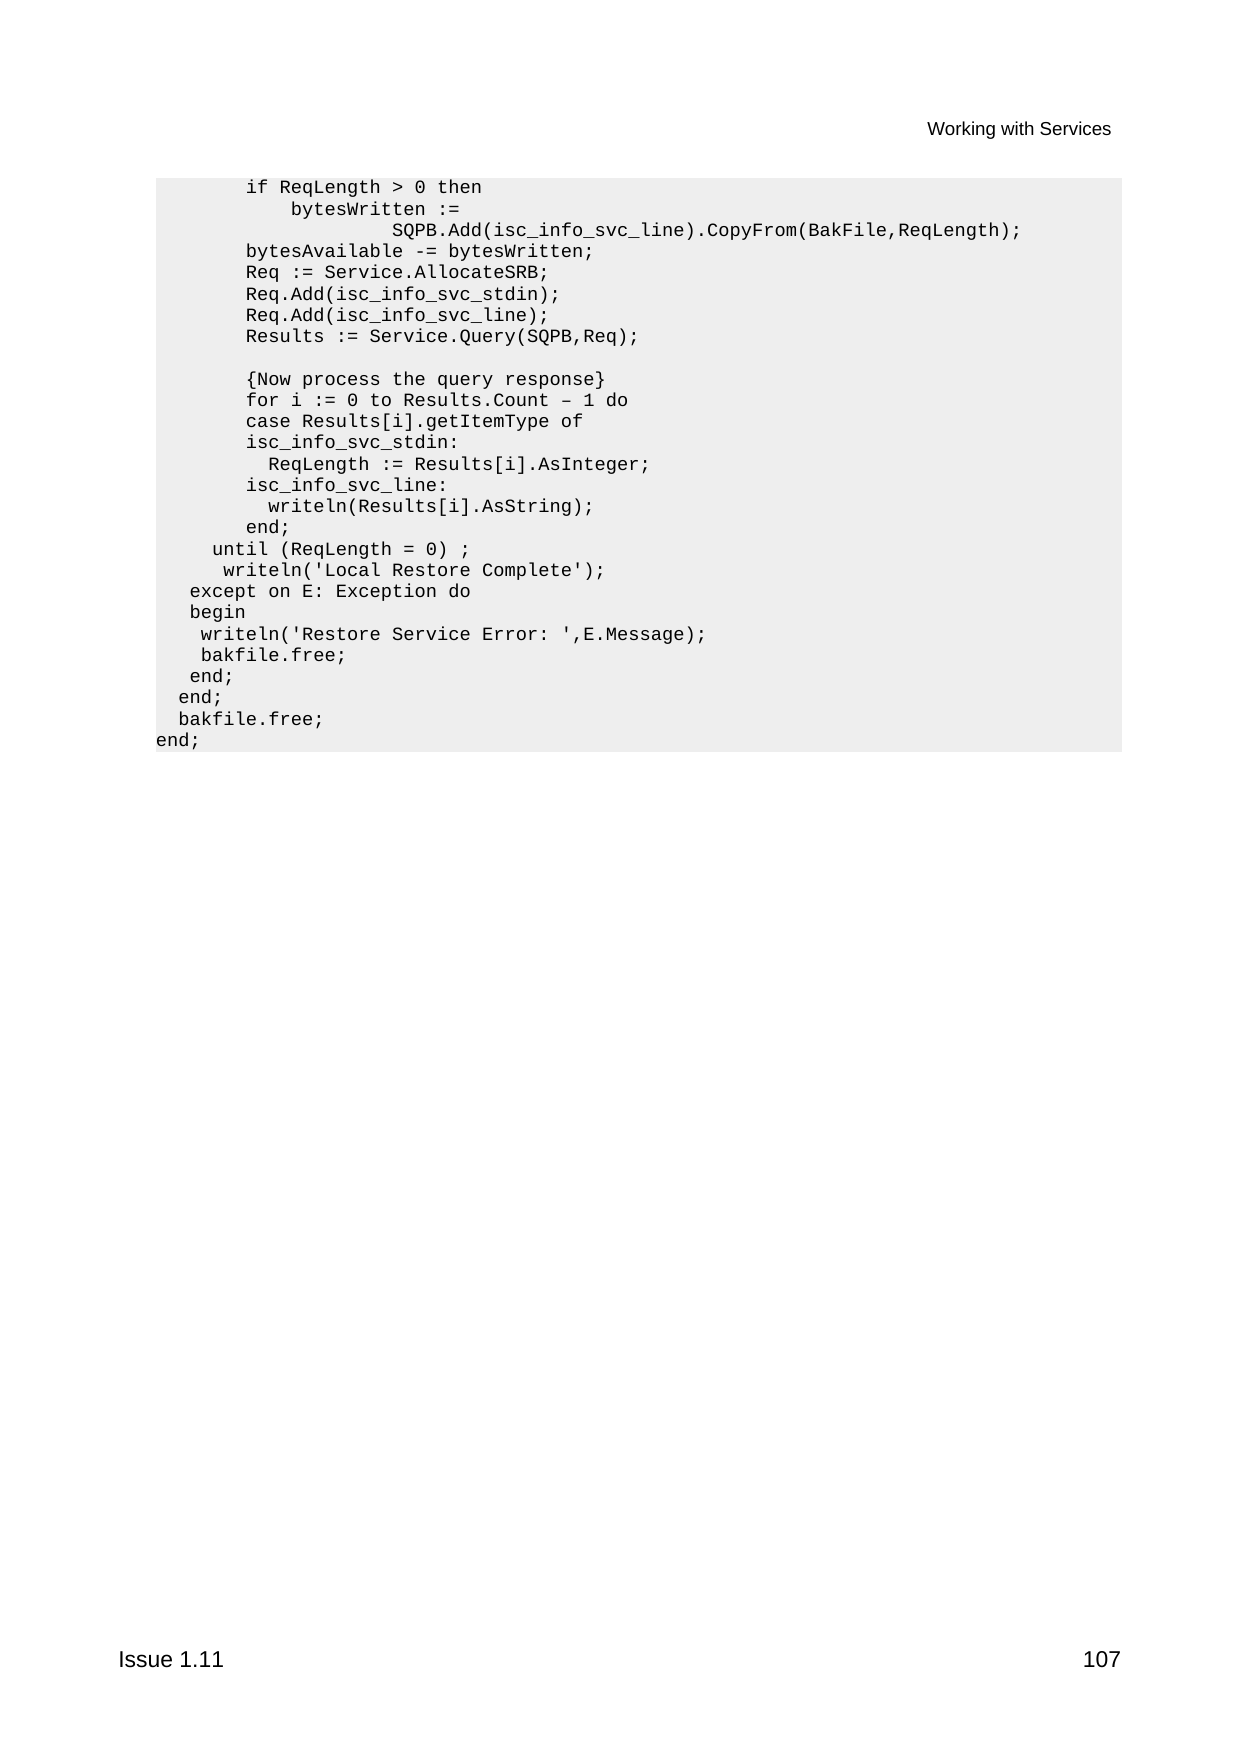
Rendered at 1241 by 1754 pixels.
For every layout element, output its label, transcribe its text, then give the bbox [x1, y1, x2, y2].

text end; [156, 518, 1122, 539]
text writeln(Results[i].AsString); [156, 497, 1122, 518]
text begin [156, 603, 1122, 624]
text until (ReqLength = 0) ; [156, 539, 1122, 561]
text isc_info_svc_line: [156, 476, 1122, 497]
text Req.Add(isc_info_svc_line); [156, 306, 1122, 327]
text Results := Service.Query(SQPB,Req); [156, 327, 1122, 348]
text end; [156, 731, 1122, 752]
text end; [156, 688, 1122, 709]
text Req := Service.AllocateSRB; [156, 263, 1122, 284]
text Req.Add(isc_info_svc_stdin); [156, 284, 1122, 306]
text case Results[i].getItemType of [156, 412, 1122, 433]
text {Now process the query response} [156, 369, 1122, 391]
text for i := 0 to Results.Count – 1 do [156, 391, 1122, 412]
text isc_info_svc_stdin: [156, 433, 1122, 454]
text if ReqLength > 0 then [156, 178, 1122, 199]
text ReqLength := Results[i].AsInteger; [156, 454, 1122, 476]
text end; [156, 667, 1122, 688]
text writeln('Local Restore Complete'); [156, 561, 1122, 582]
text bakfile.free; [156, 646, 1122, 667]
text bytesWritten := [156, 199, 1122, 221]
text bytesAvailable -= bytesWritten; [156, 242, 1122, 263]
text writeln('Restore Service Error: ',E.Message); [156, 624, 1122, 646]
text bakfile.free; [156, 709, 1122, 731]
text SQPB.Add(isc_info_svc_line).CopyFrom(BakFile,ReqLength); [156, 221, 1122, 242]
text except on E: Exception do [156, 582, 1122, 603]
